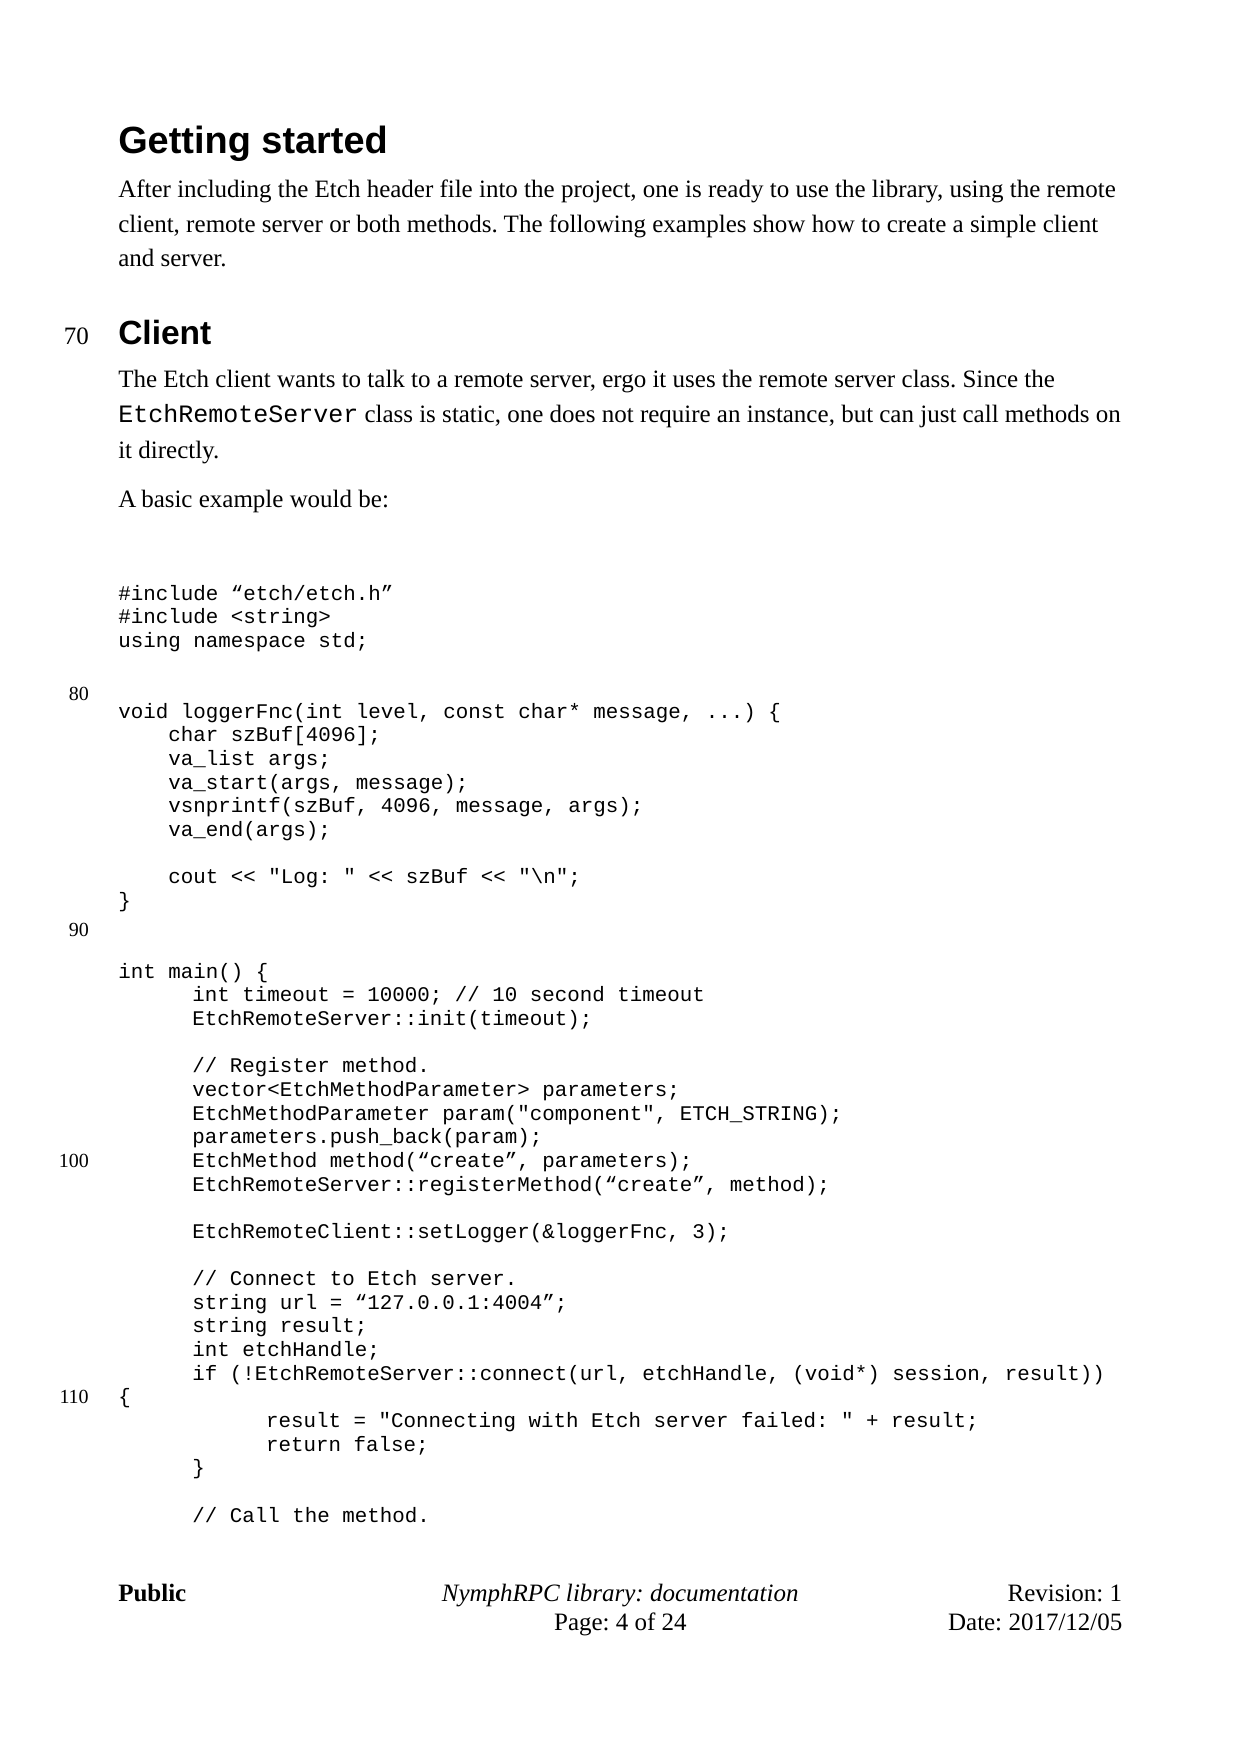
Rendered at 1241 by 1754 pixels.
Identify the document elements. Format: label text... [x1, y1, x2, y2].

text After including the Etch header file into the project, one is ready to use the library, using the remote client, remote server or both methods. The following examples show how to create a simple client and server. [118, 174, 1122, 272]
text va_list args; [118, 748, 1122, 772]
text A basic example would be: [118, 484, 1122, 513]
text void loggerFnc(int level, const char* message, ...) { [118, 701, 1122, 724]
text va_end(args); [118, 819, 1122, 843]
text int timeout = 10000; // 10 second timeout [118, 984, 1122, 1008]
text } [118, 890, 1122, 913]
text va_start(args, message); [118, 772, 1122, 795]
text int main() { [118, 961, 1122, 984]
text char szBuf[4096]; [118, 724, 1122, 748]
text using namespace std; [118, 630, 1122, 653]
text cout << "Log: " << szBuf << "\n"; [118, 866, 1122, 890]
text string url = “127.0.0.1:4004”; [118, 1292, 1122, 1316]
text #include “etch/etch.h” [118, 582, 1122, 606]
text string result; [118, 1316, 1122, 1339]
text // Register method. [118, 1055, 1122, 1079]
text if (!EtchRemoteServer::connect(url, etchHandle, (void*) session, result)) { result = "Connecting with Etch server failed: " + result; return false; } [118, 1363, 1122, 1481]
text The Etch client wants to talk to a remote server, ergo it uses the remote server class. Since the EtchRemoteServer class is static, one does not require an instance, but can just call methods on it directly. [118, 364, 1122, 464]
subtitle Getting started [118, 118, 1122, 162]
text vsnprintf(szBuf, 4096, message, args); [118, 795, 1122, 819]
text EtchRemoteServer::init(timeout); [118, 1008, 1122, 1032]
text // Connect to Etch server. [118, 1268, 1122, 1292]
text vector<EtchMethodParameter> parameters; [118, 1079, 1122, 1103]
text #include <string> [118, 606, 1122, 630]
text int etchHandle; [118, 1339, 1122, 1363]
text EtchMethodParameter param("component", ETCH_STRING); parameters.push_back(param); EtchMethod method(“create”, parameters); EtchRemoteServer::registerMethod(“create”, method); [118, 1103, 1122, 1197]
subtitle Client [118, 313, 1122, 352]
text EtchRemoteClient::setLogger(&loggerFnc, 3); [118, 1221, 1122, 1244]
text // Call the method. [118, 1505, 1122, 1528]
